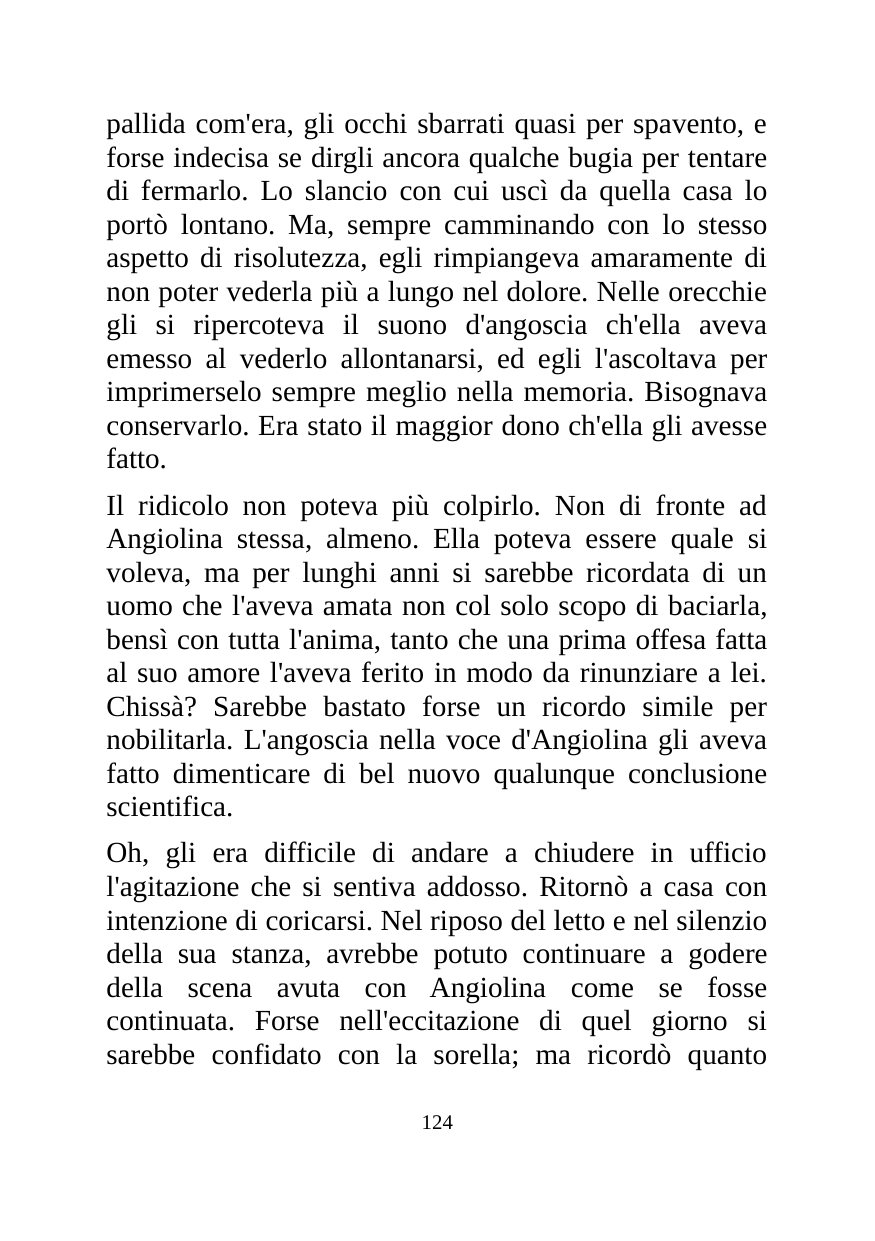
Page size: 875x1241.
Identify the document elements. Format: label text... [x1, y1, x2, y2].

text pallida com'era, gli occhi sbarrati quasi per spavento, e forse indecisa se dirgli ancora qualche bugia per tentare di fermarlo. Lo slancio con cui uscì da quella casa lo portò lontano. Ma, sempre camminando con lo stesso aspetto di risolutezza, egli rimpiangeva amaramente di non poter vederla più a lungo nel dolore. Nelle orecchie gli si ripercoteva il suono d'angoscia ch'ella aveva emesso al vederlo allontanarsi, ed egli l'ascoltava per imprimerselo sempre meglio nella memoria. Bisognava conservarlo. Era stato il maggior dono ch'ella gli avesse fatto. [106, 106, 768, 475]
text Oh, gli era difficile di andare a chiudere in ufficio l'agitazione che si sentiva addosso. Ritornò a casa con intenzione di coricarsi. Nel riposo del letto e nel silenzio della sua stanza, avrebbe potuto continuare a godere della scena avuta con Angiolina come se fosse continuata. Forse nell'eccitazione di quel giorno si sarebbe confidato con la sorella; ma ricordò quanto [106, 836, 768, 1070]
text Il ridicolo non poteva più colpirlo. Non di fronte ad Angiolina stessa, almeno. Ella poteva essere quale si voleva, ma per lunghi anni si sarebbe ricordata di un uomo che l'aveva amata non col solo scopo di baciarla, bensì con tutta l'anima, tanto che una prima offesa fatta al suo amore l'aveva ferito in modo da rinunziare a lei. Chissà? Sarebbe bastato forse un ricordo simile per nobilitarla. L'angoscia nella voce d'Angiolina gli aveva fatto dimenticare di bel nuovo qualunque conclusione scientifica. [106, 488, 768, 823]
